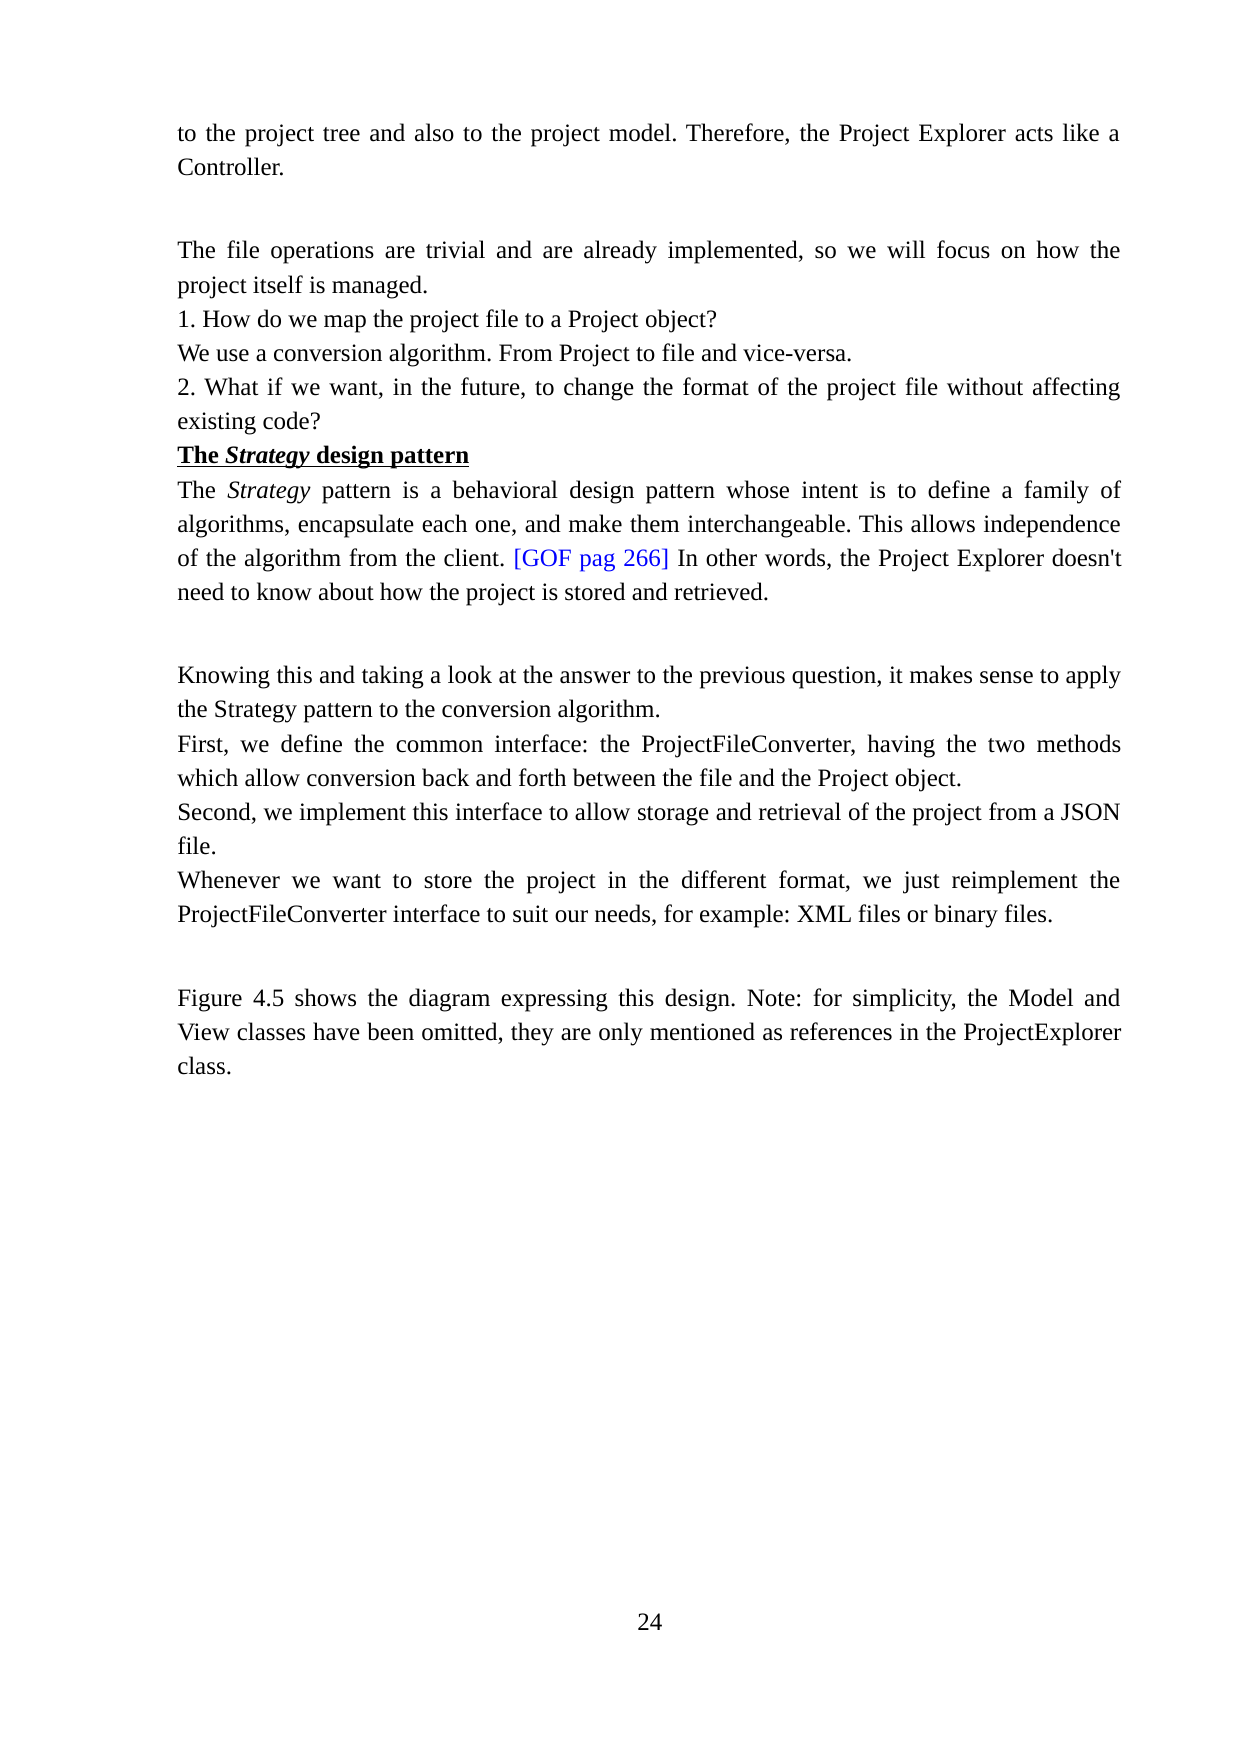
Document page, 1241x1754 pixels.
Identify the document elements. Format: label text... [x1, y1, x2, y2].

text First, we define the common interface: the ProjectFileConverter, having the two methods which allow conversion back and forth between the file and the Project object. [177, 729, 1122, 792]
text The Strategy design pattern [177, 441, 1122, 469]
text to the project tree and also to the project model. Therefore, the Project Explorer acts like a Controller. [177, 118, 1122, 181]
text Second, we implement this interface to allow storage and retrieval of the project from a JSON file. [177, 797, 1122, 860]
text The Strategy pattern is a behavioral design pattern whose intent is to define a family of algorithms, encapsulate each one, and make them interchangeable. This allows independence of the algorithm from the client. [GOF pag 266] In other words, the Project Explorer doesn't need to know about how the project is stored and retrieved. [177, 475, 1122, 606]
text We use a conversion algorithm. From Project to file and vice-versa. [177, 338, 1122, 367]
text 1. How do we map the project file to a Project object? [177, 304, 1122, 333]
text Knowing this and taking a look at the answer to the previous question, it makes sense to apply the Strategy pattern to the conversion algorithm. [177, 660, 1122, 723]
text 2. What if we want, in the future, to change the format of the project file without affecting existing code? [177, 372, 1122, 435]
text The file operations are trivial and are already implemented, so we will focus on how the project itself is managed. [177, 236, 1122, 298]
text Whenever we want to store the project in the different format, we just reimplement the ProjectFileConverter interface to suit our needs, for example: XML files or binary files. [177, 865, 1122, 928]
text Figure 4.5 shows the diagram expressing this design. Note: for simplicity, the Model and View classes have been omitted, they are only mentioned as references in the ProjectExplorer class. [177, 983, 1122, 1080]
